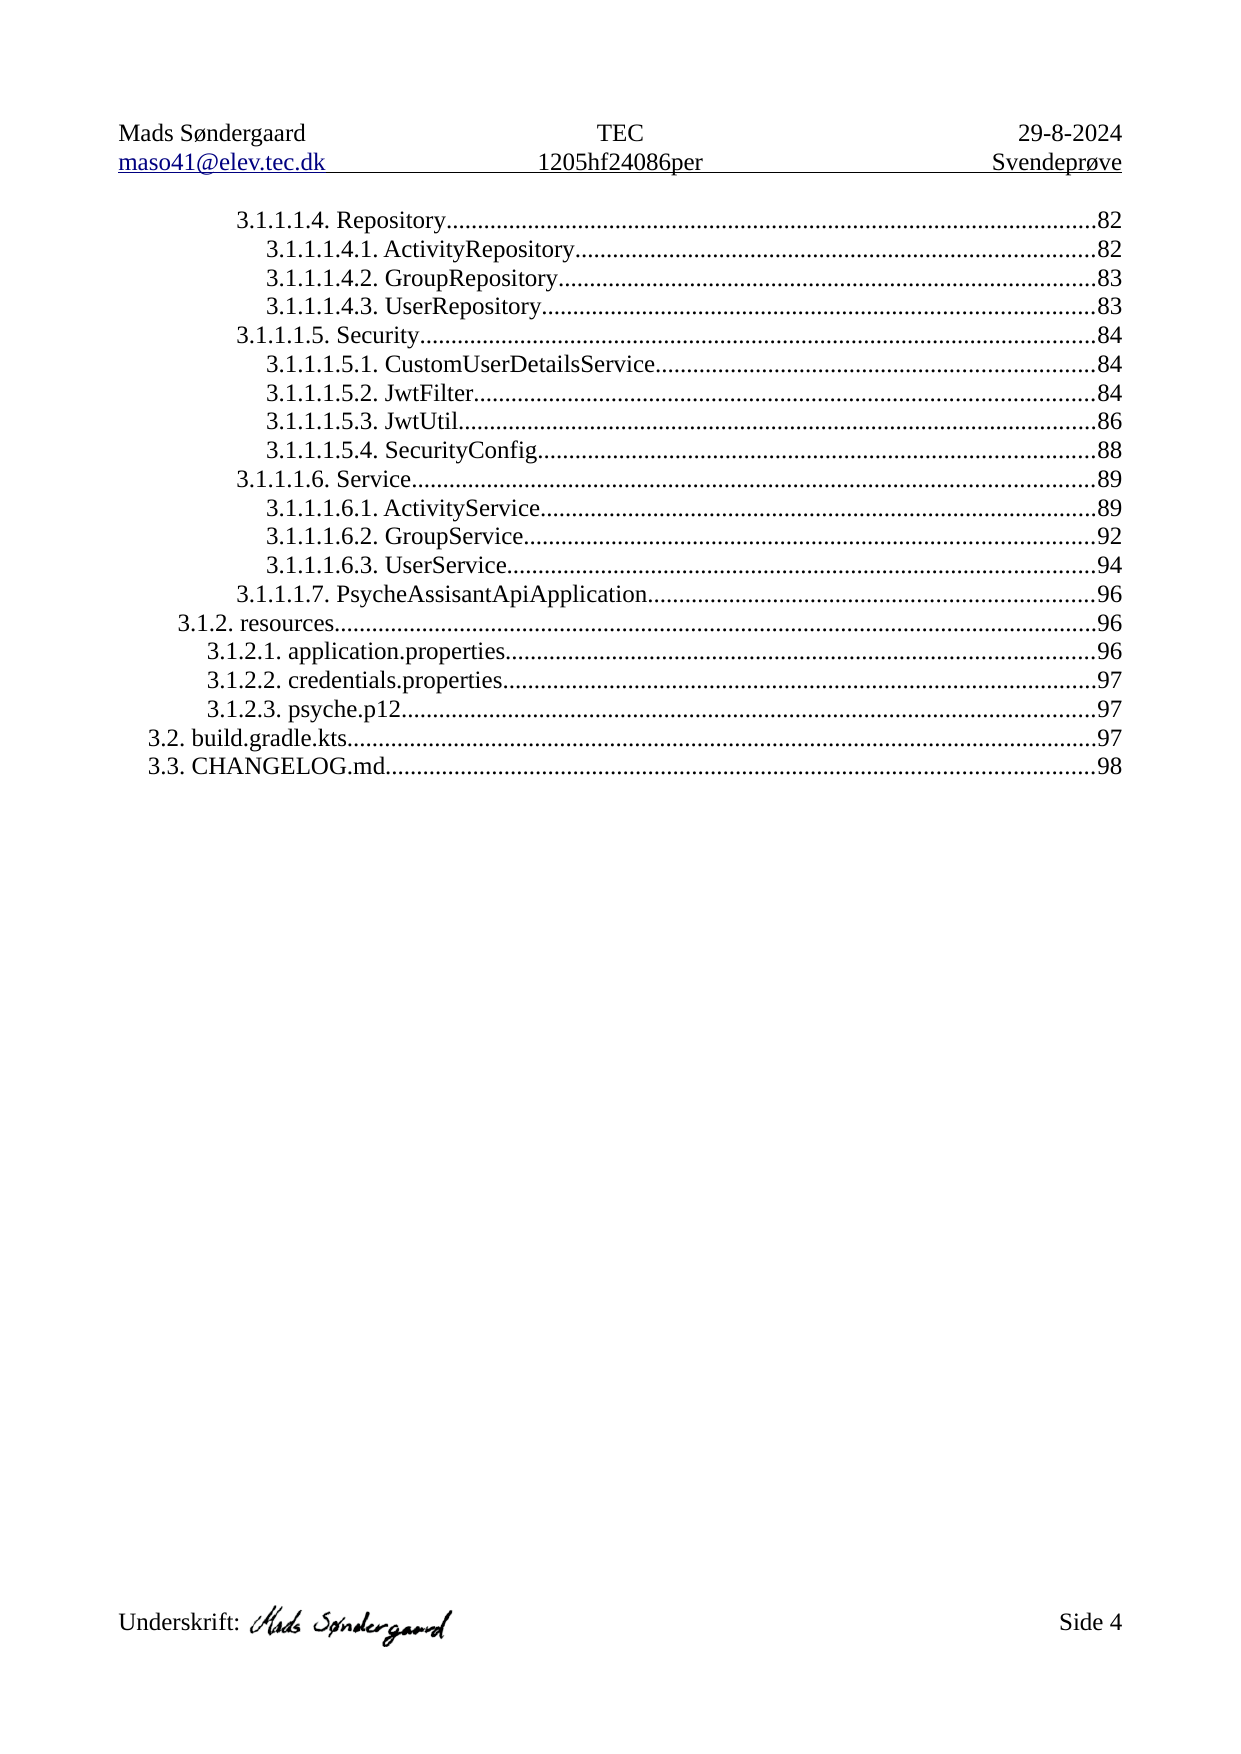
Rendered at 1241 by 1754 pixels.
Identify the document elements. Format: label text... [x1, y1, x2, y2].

text 3.1.1.1.5.3. JwtUtil 86 [266, 406, 1122, 435]
text 3.1.1.1.5.1. CustomUserDetailsService 84 [266, 349, 1122, 378]
picture [244, 1600, 458, 1647]
text 3.1.1.1.5. Security 84 [236, 320, 1122, 349]
text 3.1.1.1.7. PsycheAssisantApiApplication 96 [236, 579, 1122, 608]
text 3.2. build.gradle.kts 97 [148, 723, 1122, 751]
text 3.1.1.1.6.3. UserService 94 [266, 550, 1122, 579]
text 3.3. CHANGELOG.md 98 [148, 751, 1122, 780]
text 3.1.2.2. credentials.properties 97 [207, 665, 1122, 694]
text 3.1.1.1.5.2. JwtFilter 84 [266, 378, 1122, 406]
text 3.1.2. resources 96 [177, 608, 1122, 636]
text 3.1.1.1.6. Service 89 [236, 464, 1122, 493]
text 3.1.1.1.4. Repository 82 [236, 205, 1122, 234]
text 3.1.1.1.4.1. ActivityRepository 82 [266, 234, 1122, 263]
text 3.1.1.1.4.3. UserRepository 83 [266, 291, 1122, 320]
text 3.1.1.1.6.2. GroupService 92 [266, 521, 1122, 550]
text 3.1.1.1.4.2. GroupRepository 83 [266, 263, 1122, 291]
text 3.1.1.1.6.1. ActivityService 89 [266, 493, 1122, 521]
text 3.1.2.1. application.properties 96 [207, 636, 1122, 665]
text 3.1.2.3. psyche.p12 97 [207, 694, 1122, 723]
text 3.1.1.1.5.4. SecurityConfig 88 [266, 435, 1122, 464]
